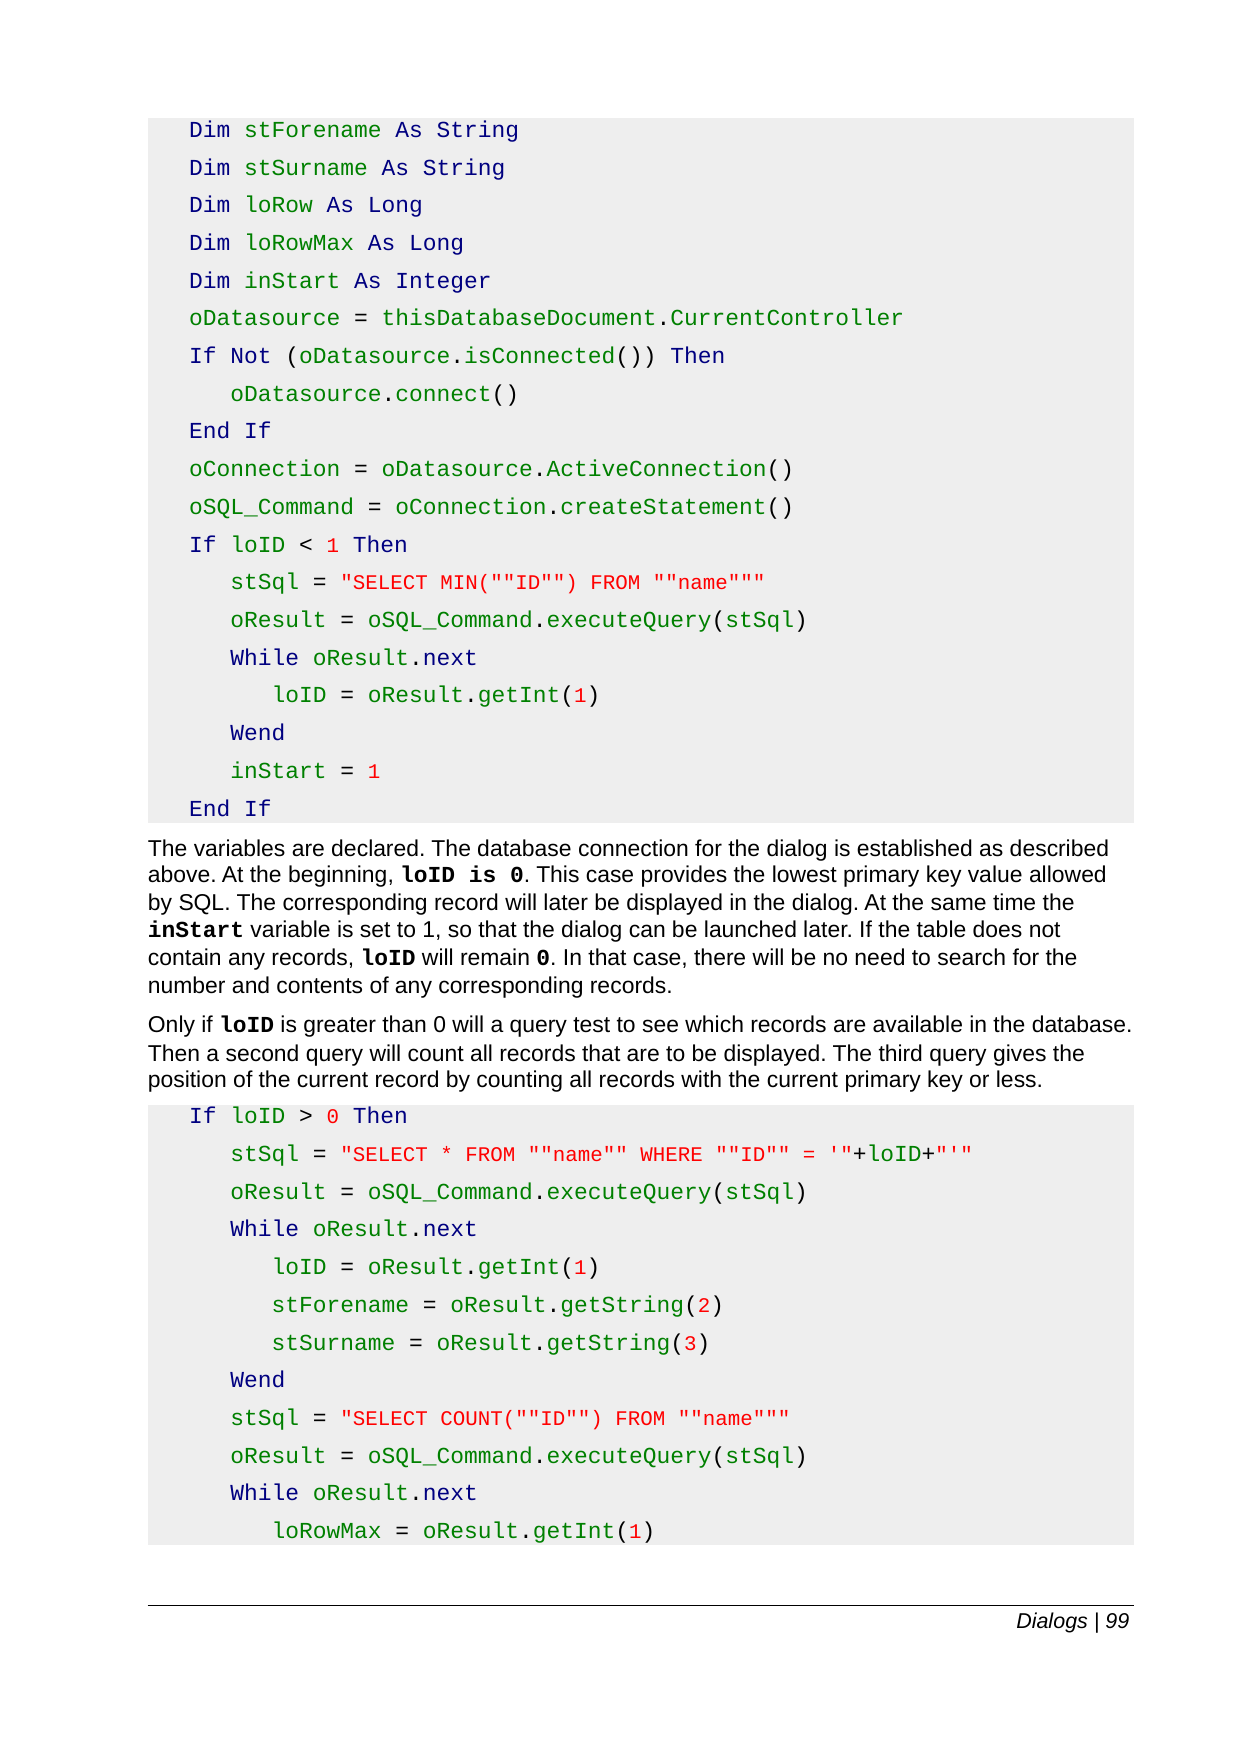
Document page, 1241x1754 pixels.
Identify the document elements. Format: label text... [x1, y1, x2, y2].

text oSQL_Command = oConnection.createStatement() [148, 495, 1134, 521]
text While oResult.next [148, 1482, 1134, 1508]
text While oResult.next [148, 646, 1134, 672]
text inStart = 1 [148, 759, 1134, 785]
text Only if loID is greater than 0 will a query test to see which records are available in the database. Then a second query will count all records that are to be displayed. The third query gives the position of the current record by counting all records with the current primary key or less. [148, 1011, 1134, 1092]
text Dim stSurname As String [148, 156, 1134, 182]
text stSql = "SELECT * FROM ""name"" WHERE ""ID"" = '"+loID+"'" [148, 1142, 1134, 1168]
text oDatasource = thisDatabaseDocument.CurrentController [148, 307, 1134, 333]
text stForename = oResult.getString(2) [148, 1293, 1134, 1319]
text End If [148, 797, 1134, 823]
text stSql = "SELECT MIN(""ID"") FROM ""name""" [148, 571, 1134, 597]
text stSql = "SELECT COUNT(""ID"") FROM ""name""" [148, 1406, 1134, 1432]
text loRowMax = oResult.getInt(1) [148, 1519, 1134, 1545]
text Dim loRow As Long [148, 193, 1134, 219]
text Dim loRowMax As Long [148, 231, 1134, 257]
text If Not (oDatasource.isConnected()) Then [148, 344, 1134, 370]
text End If [148, 420, 1134, 446]
text If loID > 0 Then [148, 1105, 1134, 1131]
text oResult = oSQL_Command.executeQuery(stSql) [148, 608, 1134, 634]
text oDatasource.connect() [148, 382, 1134, 408]
text Dim stForename As String [148, 118, 1134, 144]
text Dim inStart As Integer [148, 269, 1134, 295]
text oConnection = oDatasource.ActiveConnection() [148, 457, 1134, 483]
text The variables are declared. The database connection for the dialog is established as described above. At the beginning, loID is 0. This case provides the lowest primary key value allowed by SQL. The corresponding record will later be displayed in the dialog. At the same time the inStart variable is set to 1, so that the dialog can be launched later. If the table does not contain any records, loID will remain 0. In that case, there will be no need to search for the number and contents of any corresponding records. [148, 834, 1134, 999]
text Wend [148, 1369, 1134, 1394]
text loID = oResult.getInt(1) [148, 1256, 1134, 1281]
text oResult = oSQL_Command.executeQuery(stSql) [148, 1180, 1134, 1206]
text While oResult.next [148, 1218, 1134, 1244]
text stSurname = oResult.getString(3) [148, 1331, 1134, 1357]
text If loID < 1 Then [148, 533, 1134, 559]
text Wend [148, 721, 1134, 747]
text oResult = oSQL_Command.executeQuery(stSql) [148, 1444, 1134, 1470]
text loID = oResult.getInt(1) [148, 684, 1134, 710]
